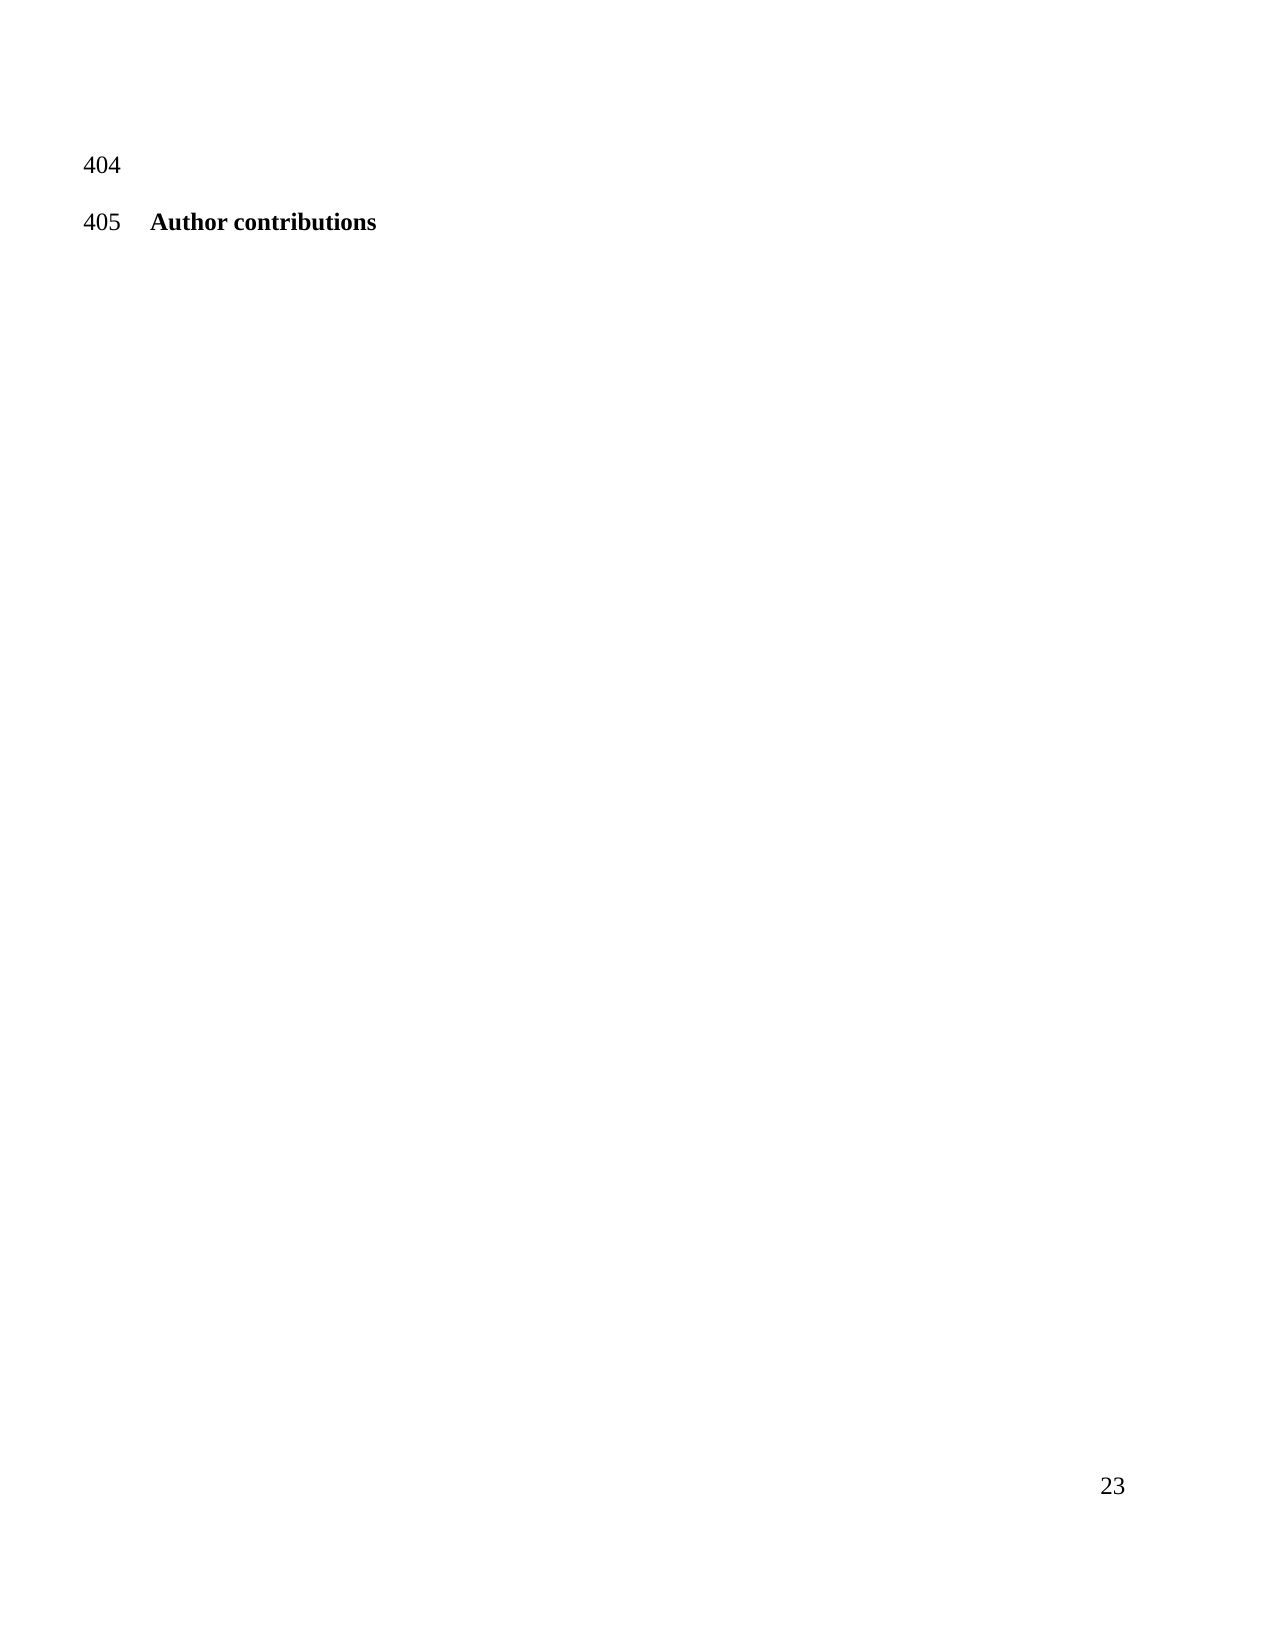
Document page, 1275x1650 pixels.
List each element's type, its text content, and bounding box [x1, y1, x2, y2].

text Author contributions [150, 207, 1125, 236]
